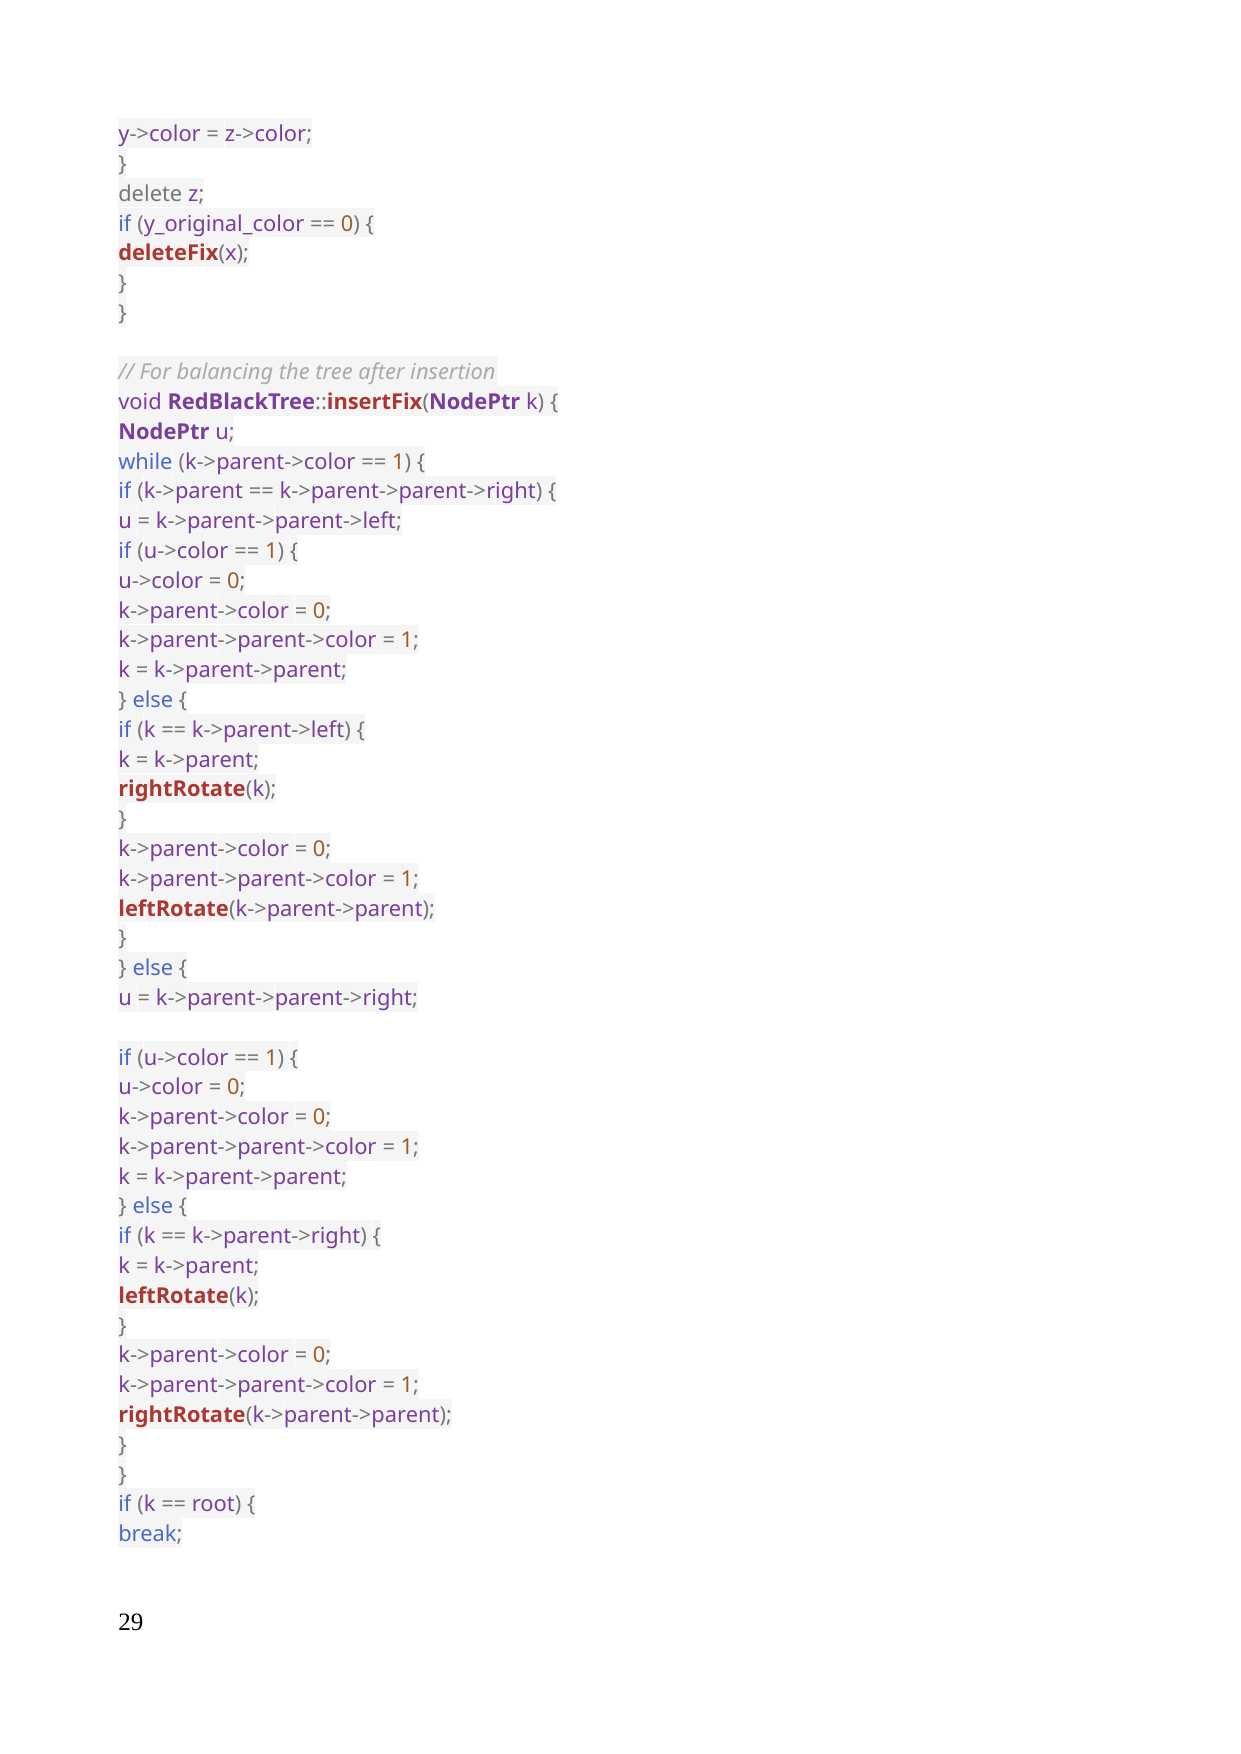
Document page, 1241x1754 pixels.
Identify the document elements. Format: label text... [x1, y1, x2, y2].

text if (k == root) { [118, 1488, 1122, 1518]
text while (k->parent->color == 1) { [118, 446, 1122, 476]
text k = k->parent; [118, 744, 1122, 773]
text } [118, 1309, 1122, 1339]
text delete z; [118, 178, 1122, 207]
text k = k->parent->parent; [118, 1161, 1122, 1190]
text k->parent->parent->color = 1; [118, 1131, 1122, 1161]
text break; [118, 1518, 1122, 1548]
text deleteFix(x); [118, 237, 1122, 267]
text k->parent->color = 0; [118, 833, 1122, 863]
text k->parent->color = 0; [118, 1339, 1122, 1369]
text k->parent->parent->color = 1; [118, 1369, 1122, 1399]
text k = k->parent; [118, 1250, 1122, 1280]
text } [118, 922, 1122, 952]
text leftRotate(k->parent->parent); [118, 893, 1122, 922]
text } [118, 267, 1122, 297]
text y->color = z->color; [118, 118, 1122, 148]
text NodePtr u; [118, 416, 1122, 446]
text k->parent->color = 0; [118, 1101, 1122, 1131]
text } else { [118, 952, 1122, 982]
text if (k == k->parent->right) { [118, 1220, 1122, 1250]
text if (y_original_color == 0) { [118, 207, 1122, 237]
text k->parent->parent->color = 1; [118, 624, 1122, 654]
text // For balancing the tree after insertion [118, 356, 1122, 386]
text } else { [118, 1190, 1122, 1220]
text u = k->parent->parent->right; [118, 982, 1122, 1012]
text void RedBlackTree::insertFix(NodePtr k) { [118, 386, 1122, 416]
text if (u->color == 1) { [118, 1041, 1122, 1071]
text } else { [118, 684, 1122, 714]
text rightRotate(k); [118, 773, 1122, 803]
text u = k->parent->parent->left; [118, 505, 1122, 535]
text leftRotate(k); [118, 1280, 1122, 1309]
text k->parent->parent->color = 1; [118, 863, 1122, 893]
text } [118, 803, 1122, 833]
text } [118, 148, 1122, 178]
text u->color = 0; [118, 565, 1122, 595]
text if (u->color == 1) { [118, 535, 1122, 565]
text if (k == k->parent->left) { [118, 714, 1122, 744]
text } [118, 1429, 1122, 1458]
text u->color = 0; [118, 1071, 1122, 1101]
text k = k->parent->parent; [118, 654, 1122, 684]
text rightRotate(k->parent->parent); [118, 1399, 1122, 1429]
text k->parent->color = 0; [118, 595, 1122, 624]
text } [118, 297, 1122, 327]
text } [118, 1458, 1122, 1488]
text if (k->parent == k->parent->parent->right) { [118, 476, 1122, 505]
